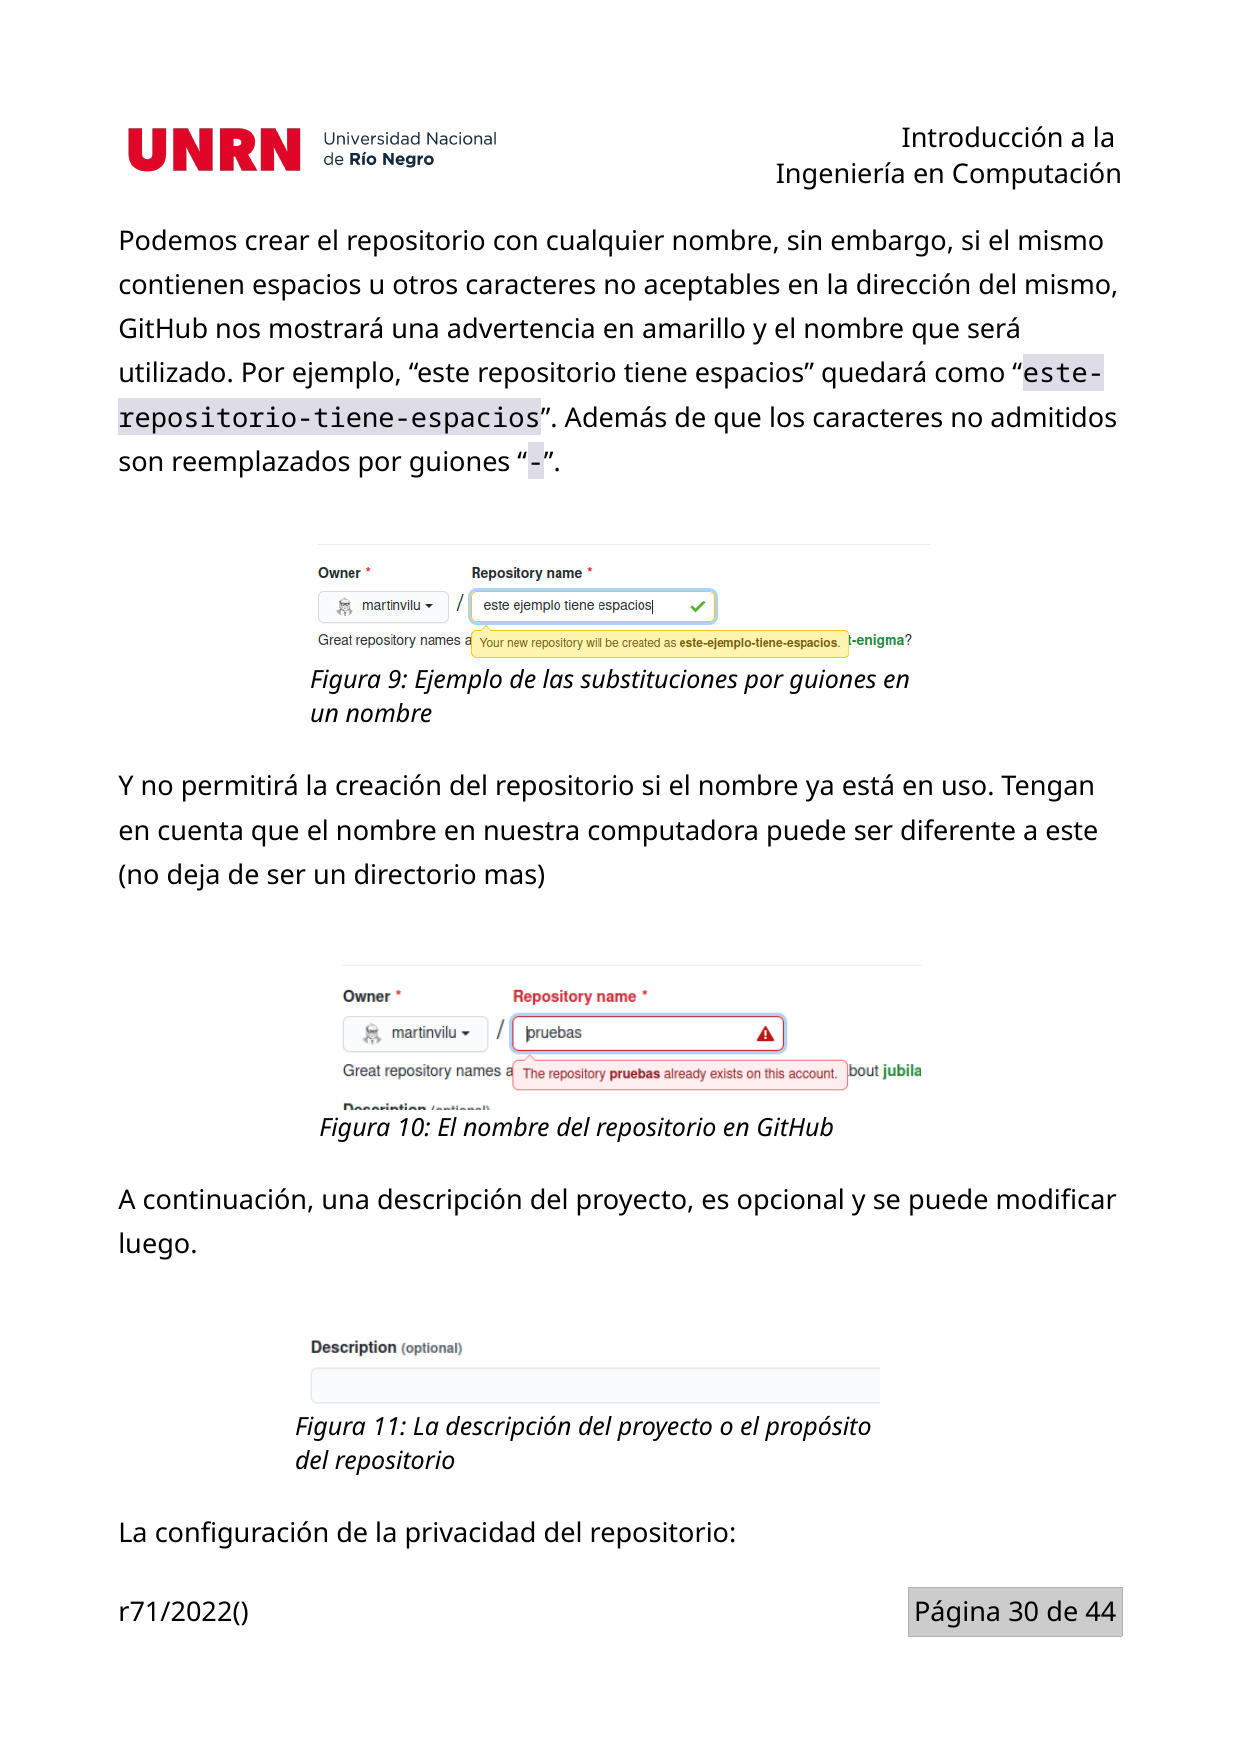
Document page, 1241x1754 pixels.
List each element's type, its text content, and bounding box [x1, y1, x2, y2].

text Figura 9: Ejemplo de las substituciones por guiones en un nombre [310, 662, 930, 730]
picture [310, 542, 931, 662]
text A continuación, una descripción del proyecto, es opcional y se puede modificar luego. [118, 914, 1122, 1262]
picture [294, 1332, 880, 1409]
picture [118, 118, 505, 180]
text Figura 11: La descripción del proyecto o el propósito del repositorio [295, 1409, 880, 1477]
text La configuración de la privacidad del repositorio: [118, 1284, 1122, 1551]
text Figura 10: El nombre del repositorio en GitHub [319, 1110, 921, 1144]
text Y no permitirá la creación del repositorio si el nombre ya está en uso. Tengan en cuenta que el nombre en nuestra computadora puede ser diferente a este (no deja de ser un directorio mas) [118, 501, 1122, 892]
picture [319, 956, 922, 1110]
text Podemos crear el repositorio con cualquier nombre, sin embargo, si el mismo contienen espacios u otros caracteres no aceptables en la dirección del mismo, GitHub nos mostrará una advertencia en amarillo y el nombre que será utilizado. Por ejemplo, “este repositorio tiene espacios” quedará como “este-repositorio-tiene-espacios”. Además de que los caracteres no admitidos son reemplazados por guiones “-”. [118, 221, 1122, 479]
